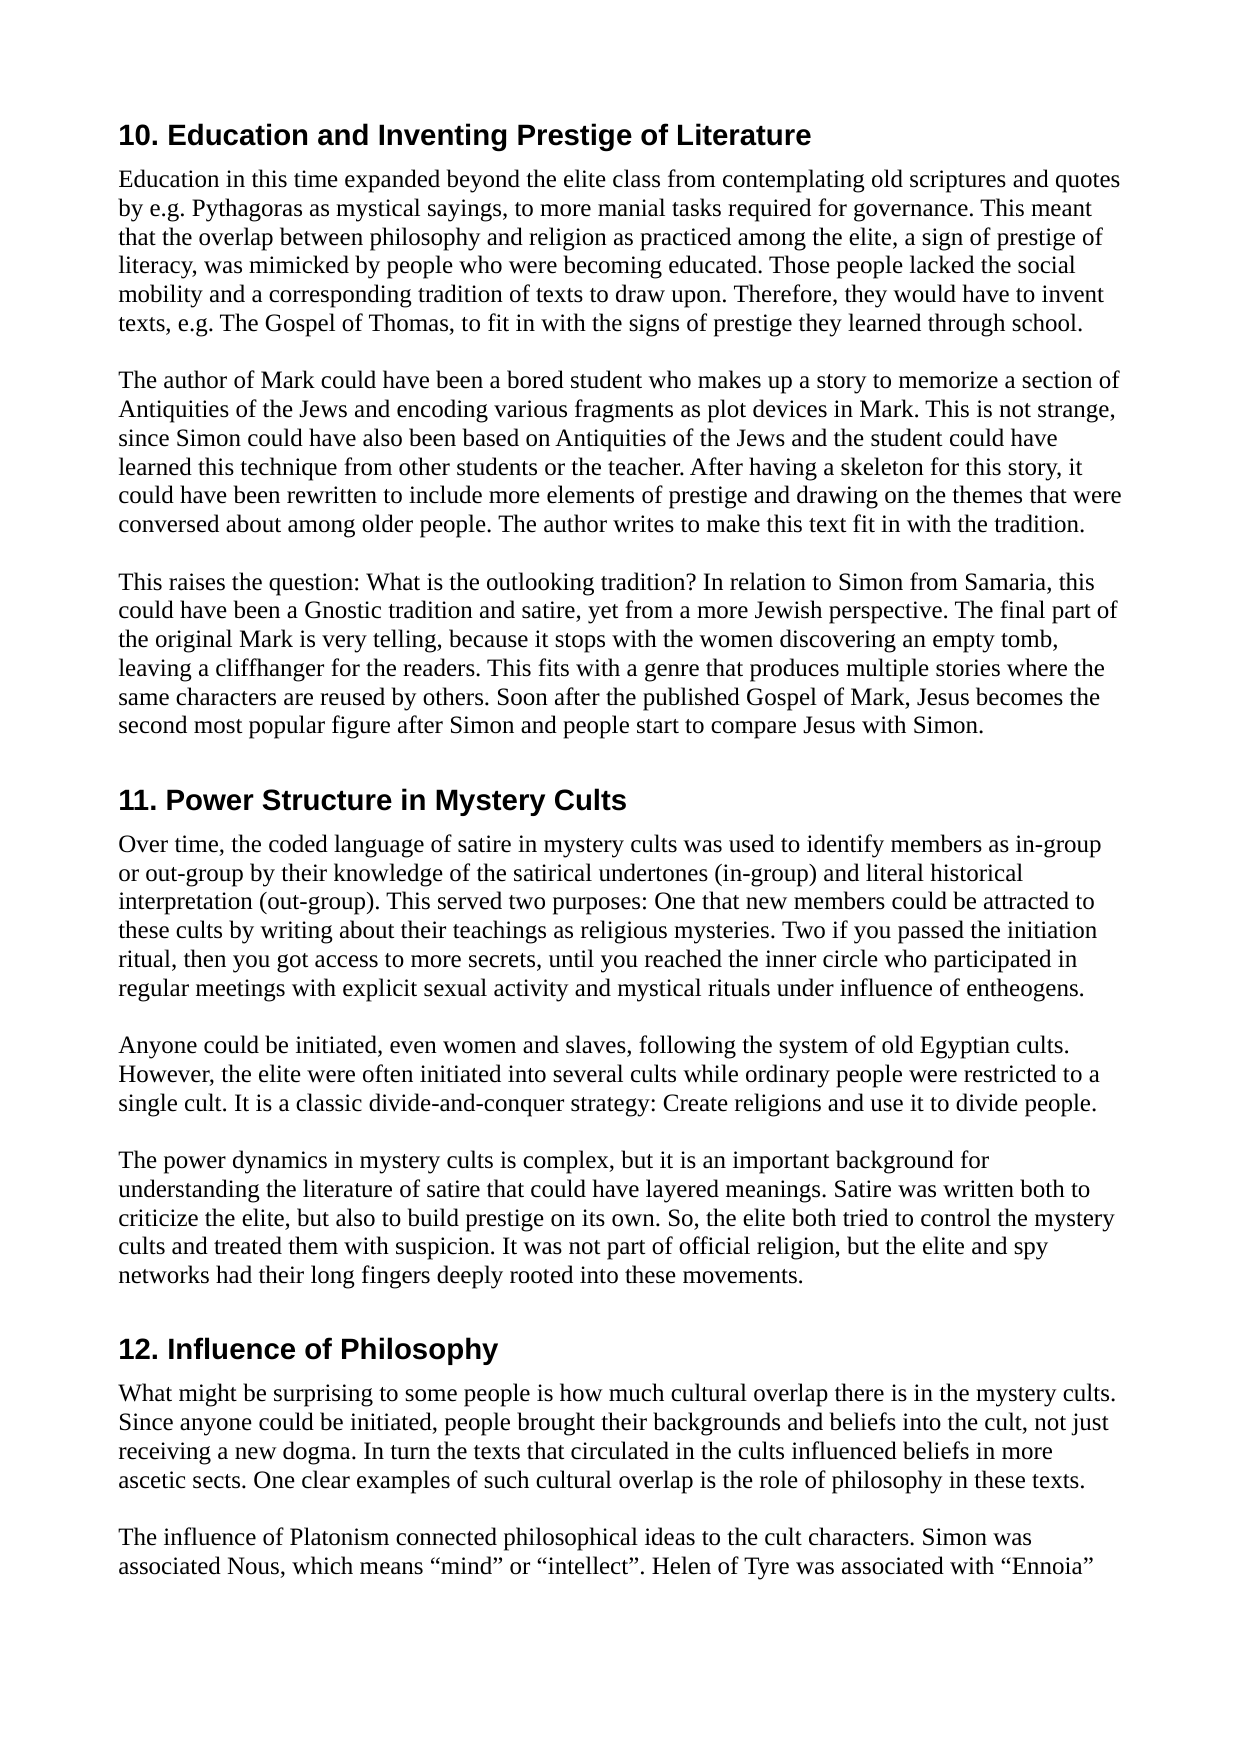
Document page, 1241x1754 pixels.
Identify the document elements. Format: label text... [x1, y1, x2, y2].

text What might be surprising to some people is how much cultural overlap there is in the mystery cults. Since anyone could be initiated, people brought their backgrounds and beliefs into the cult, not just receiving a new dogma. In turn the texts that circulated in the cults influenced beliefs in more ascetic sects. One clear examples of such cultural overlap is the role of philosophy in these texts. [118, 1378, 1122, 1493]
text Education in this time expanded beyond the elite class from contemplating old scriptures and quotes by e.g. Pythagoras as mystical sayings, to more manial tasks required for governance. This meant that the overlap between philosophy and religion as practiced among the elite, a sign of prestige of literacy, was mimicked by people who were becoming educated. Those people lacked the social mobility and a corresponding tradition of texts to draw upon. Therefore, they would have to invent texts, e.g. The Gospel of Thomas, to fit in with the signs of prestige they learned through school. [118, 164, 1122, 337]
text Anyone could be initiated, even women and slaves, following the system of old Egyptian cults. However, the elite were often initiated into several cults while ordinary people were restricted to a single cult. It is a classic divide-and-conquer strategy: Create religions and use it to divide people. [118, 1030, 1122, 1116]
text The power dynamics in mystery cults is complex, but it is an important background for understanding the literature of satire that could have layered meanings. Satire was written both to criticize the elite, but also to build prestige on its own. So, the elite both tried to control the mystery cults and treated them with suspicion. It was not part of official religion, but the elite and spy networks had their long fingers deeply rooted into these movements. [118, 1145, 1122, 1289]
subtitle 12. Influence of Philosophy [118, 1332, 1122, 1366]
subtitle 10. Education and Inventing Prestige of Literature [118, 118, 1122, 152]
text The influence of Platonism connected philosophical ideas to the cult characters. Simon was associated Nous, which means “mind” or “intellect”. Helen of Tyre was associated with “Ennoia” [118, 1522, 1122, 1580]
subtitle 11. Power Structure in Mystery Cults [118, 783, 1122, 816]
text Over time, the coded language of satire in mystery cults was used to identify members as in-group or out-group by their knowledge of the satirical undertones (in-group) and literal historical interpretation (out-group). This served two purposes: One that new members could be attracted to these cults by writing about their teachings as religious mysteries. Two if you passed the initiation ritual, then you got access to more secrets, until you reached the inner circle who participated in regular meetings with explicit sexual activity and mystical rituals under influence of entheogens. [118, 829, 1122, 1001]
text This raises the question: What is the outlooking tradition? In relation to Simon from Samaria, this could have been a Gnostic tradition and satire, yet from a more Jewish perspective. The final part of the original Mark is very telling, because it stops with the women discovering an empty tomb, leaving a cliffhanger for the readers. This fits with a genre that produces multiple stories where the same characters are reused by others. Soon after the published Gospel of Mark, Jesus becomes the second most popular figure after Simon and people start to compare Jesus with Simon. [118, 567, 1122, 739]
text The author of Mark could have been a bored student who makes up a story to memorize a section of Antiquities of the Jews and encoding various fragments as plot devices in Mark. This is not strange, since Simon could have also been based on Antiquities of the Jews and the student could have learned this technique from other students or the teacher. After having a skeleton for this story, it could have been rewritten to include more elements of prestige and drawing on the themes that were conversed about among older people. The author writes to make this text fit in with the tradition. [118, 366, 1122, 538]
